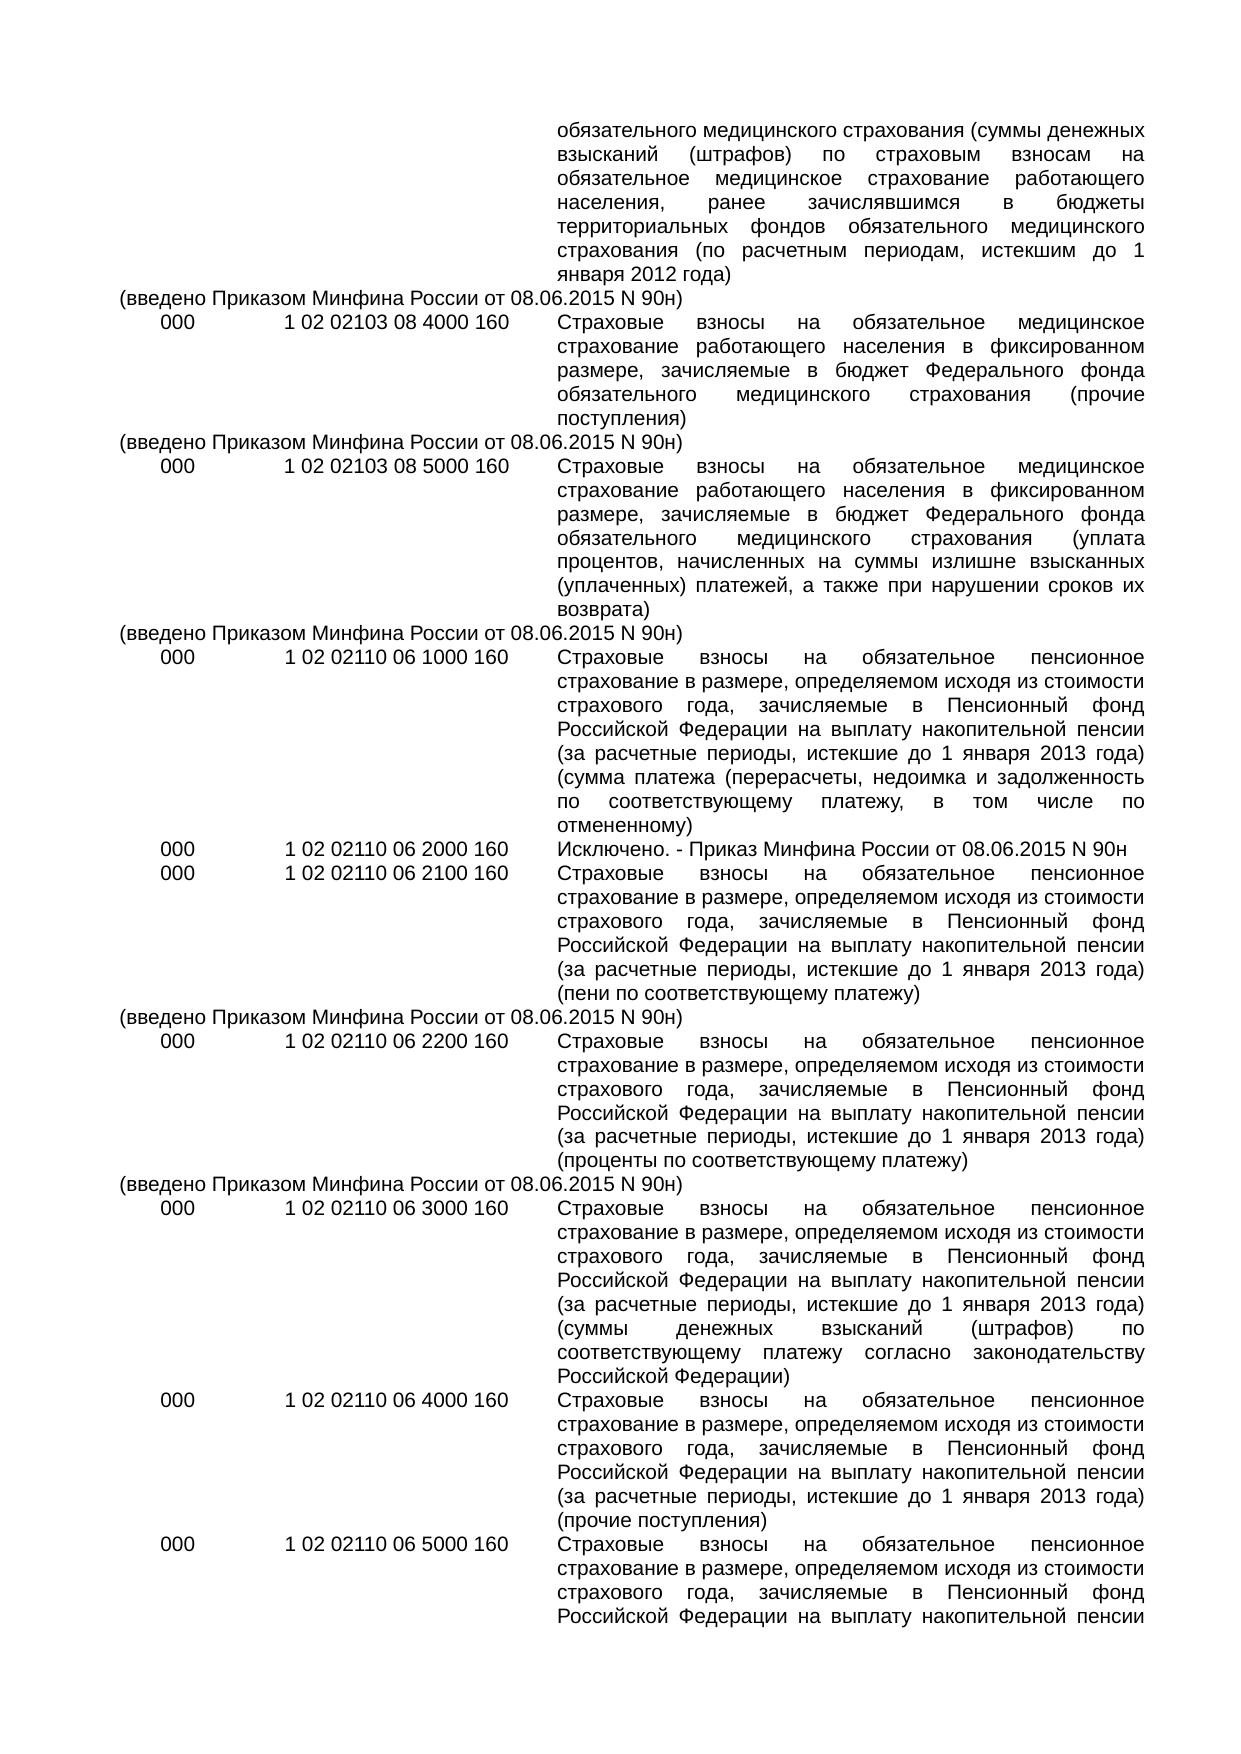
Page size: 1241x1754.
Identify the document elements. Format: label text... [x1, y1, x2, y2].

table_cell 000 [118, 1388, 237, 1532]
table_cell Исключено. - Приказ Минфина России от 08.06.2015 N 90н [556, 837, 1146, 861]
table_cell 1 02 02110 06 5000 160 [237, 1532, 556, 1627]
table_cell 1 02 02110 06 4000 160 [237, 1388, 556, 1532]
table_cell Страховые взносы на обязательное пенсионное страхование в размере, определяемом исходя из стоимости страхового года, зачисляемые в Пенсионный фонд Российской Федерации на выплату накопительной пенсии (за расчетные периоды, истекшие до 1 января 2013 года) (пени по соответствующему платежу) [556, 861, 1146, 1004]
table_cell Страховые взносы на обязательное медицинское страхование работающего населения в фиксированном размере, зачисляемые в бюджет Федерального фонда обязательного медицинского страхования (уплата процентов, начисленных на суммы излишне взысканных (уплаченных) платежей, а также при нарушении сроков их возврата) [556, 454, 1146, 621]
table_cell 000 [118, 1029, 237, 1172]
table_cell Страховые взносы на обязательное медицинское страхование работающего населения в фиксированном размере, зачисляемые в бюджет Федерального фонда обязательного медицинского страхования (прочие поступления) [556, 310, 1146, 429]
table_cell 000 [118, 310, 237, 429]
table_cell 000 [118, 645, 237, 837]
table_cell 000 [118, 1196, 237, 1388]
table_cell 000 [118, 1532, 237, 1627]
table_cell 1 02 02103 08 4000 160 [237, 310, 556, 429]
table_cell 1 02 02103 08 5000 160 [237, 454, 556, 621]
table_cell (введено Приказом Минфина России от 08.06.2015 N 90н) [118, 430, 1146, 453]
table_cell 000 [118, 837, 237, 861]
table_cell 000 [118, 861, 237, 1004]
table_cell [237, 118, 556, 286]
table_cell обязательного медицинского страхования (суммы денежных взысканий (штрафов) по страховым взносам на обязательное медицинское страхование работающего населения, ранее зачислявшимся в бюджеты территориальных фондов обязательного медицинского страхования (по расчетным периодам, истекшим до 1 января 2012 года) [556, 118, 1146, 286]
table_cell (введено Приказом Минфина России от 08.06.2015 N 90н) [118, 286, 1146, 310]
table_cell 1 02 02110 06 2100 160 [237, 861, 556, 1004]
table_cell [118, 118, 237, 286]
table_cell Страховые взносы на обязательное пенсионное страхование в размере, определяемом исходя из стоимости страхового года, зачисляемые в Пенсионный фонд Российской Федерации на выплату накопительной пенсии (за расчетные периоды, истекшие до 1 января 2013 года) (прочие поступления) [556, 1388, 1146, 1532]
table_cell (введено Приказом Минфина России от 08.06.2015 N 90н) [118, 1005, 1146, 1028]
table_cell Страховые взносы на обязательное пенсионное страхование в размере, определяемом исходя из стоимости страхового года, зачисляемые в Пенсионный фонд Российской Федерации на выплату накопительной пенсии (за расчетные периоды, истекшие до 1 января 2013 года) (проценты по соответствующему платежу) [556, 1029, 1146, 1172]
table_cell 1 02 02110 06 2000 160 [237, 837, 556, 861]
table_cell (введено Приказом Минфина России от 08.06.2015 N 90н) [118, 1172, 1146, 1196]
table_cell (введено Приказом Минфина России от 08.06.2015 N 90н) [118, 621, 1146, 645]
table_cell Страховые взносы на обязательное пенсионное страхование в размере, определяемом исходя из стоимости страхового года, зачисляемые в Пенсионный фонд Российской Федерации на выплату накопительной пенсии (за расчетные периоды, истекшие до 1 января 2013 года) (сумма платежа (перерасчеты, недоимка и задолженность по соответствующему платежу, в том числе по отмененному) [556, 645, 1146, 837]
table_cell 1 02 02110 06 1000 160 [237, 645, 556, 837]
table_cell Страховые взносы на обязательное пенсионное страхование в размере, определяемом исходя из стоимости страхового года, зачисляемые в Пенсионный фонд Российской Федерации на выплату накопительной пенсии (за расчетные периоды, истекшие до 1 января 2013 года) (суммы денежных взысканий (штрафов) по соответствующему платежу согласно законодательству Российской Федерации) [556, 1196, 1146, 1388]
table_cell 000 [118, 454, 237, 621]
table_cell 1 02 02110 06 2200 160 [237, 1029, 556, 1172]
table_cell Страховые взносы на обязательное пенсионное страхование в размере, определяемом исходя из стоимости страхового года, зачисляемые в Пенсионный фонд Российской Федерации на выплату накопительной пенсии [556, 1532, 1146, 1627]
table_cell 1 02 02110 06 3000 160 [237, 1196, 556, 1388]
